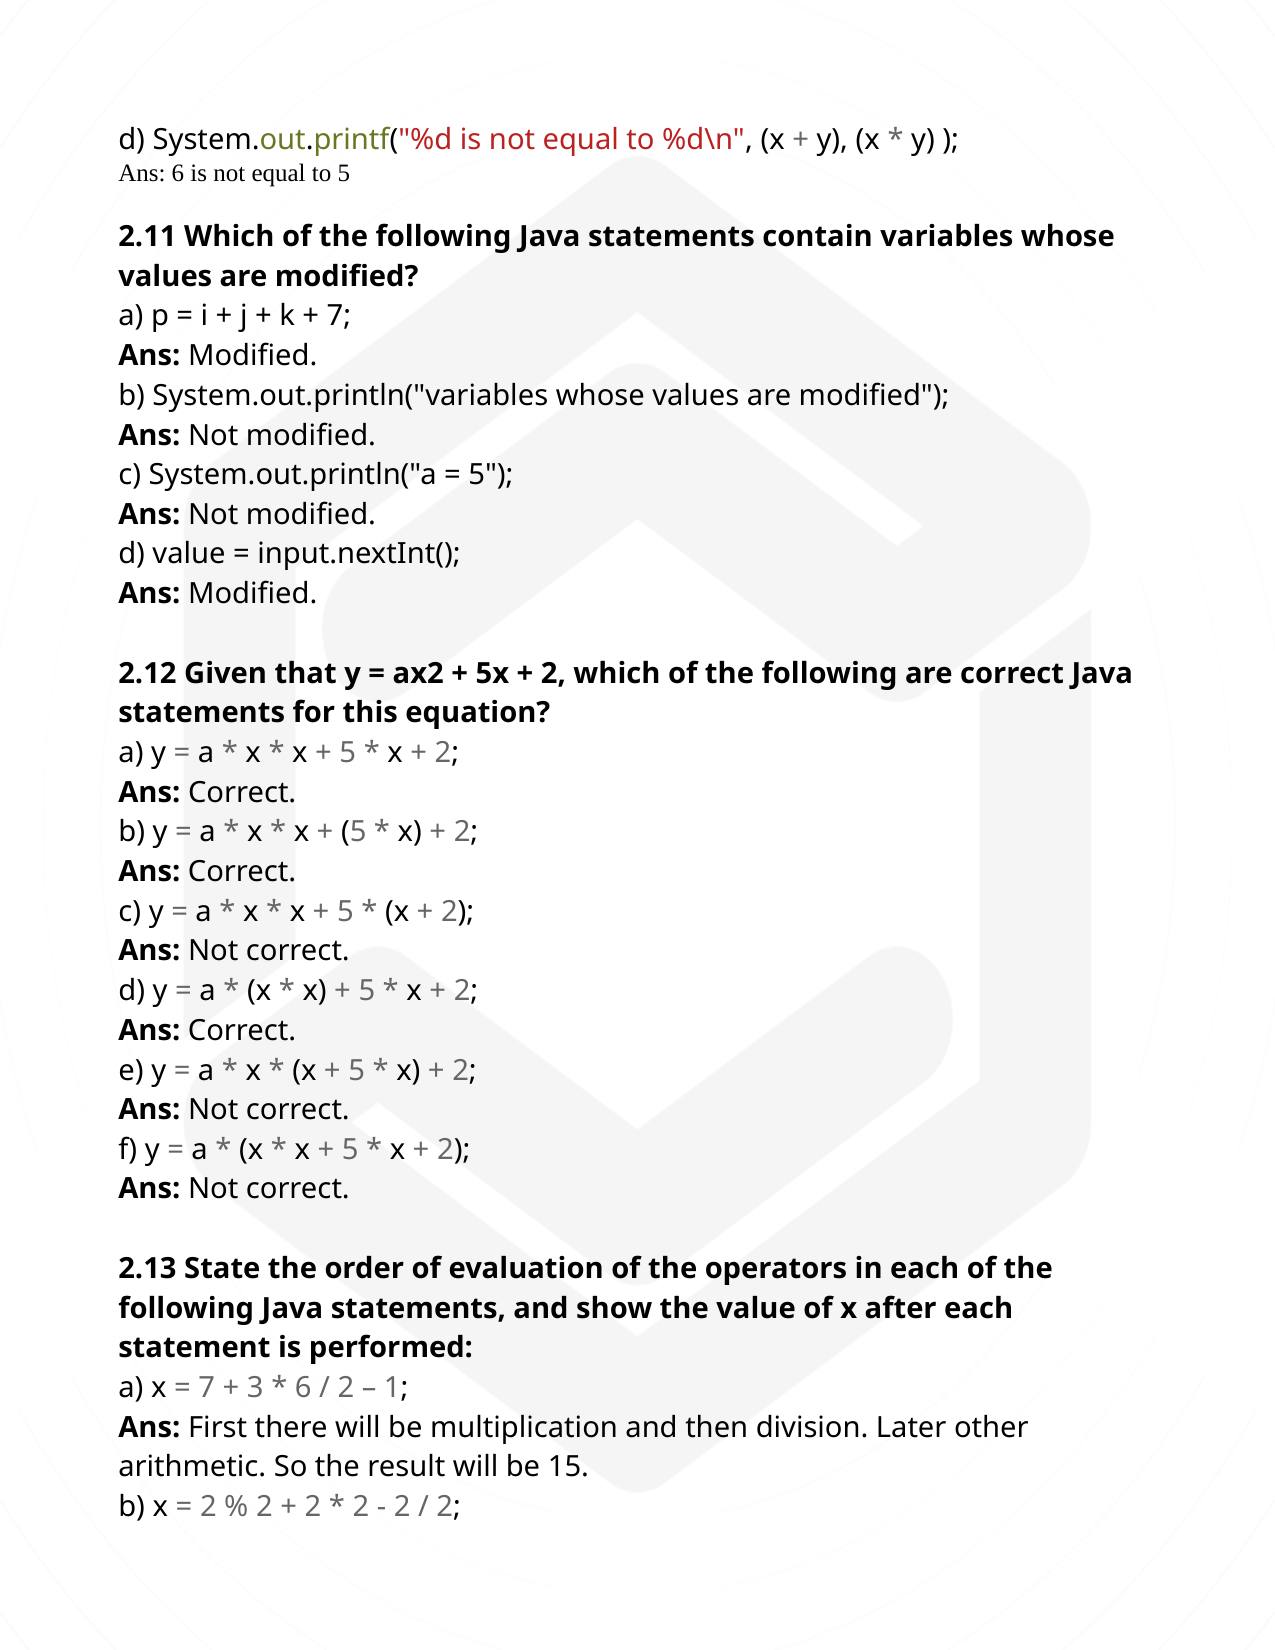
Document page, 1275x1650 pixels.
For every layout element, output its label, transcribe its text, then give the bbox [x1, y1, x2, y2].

text Ans: Modified. [118, 572, 1157, 612]
text Ans: Not correct. [118, 930, 1157, 969]
text b) x = 2 % 2 + 2 * 2 - 2 / 2; [118, 1485, 1157, 1525]
text d) value = input.nextInt(); [118, 533, 1157, 572]
text d) System.out.printf("%d is not equal to %d\n", (x + y), (x * y) ); [118, 118, 1157, 158]
text 2.12 Given that y = ax2 + 5x + 2, which of the following are correct Java statements for this equation? [118, 652, 1157, 731]
text e) y = a * x * (x + 5 * x) + 2; [118, 1049, 1157, 1088]
text Ans: First there will be multiplication and then division. Later other arithmetic. So the result will be 15. [118, 1406, 1157, 1485]
text a) p = i + j + k + 7; [118, 295, 1157, 334]
text b) System.out.println("variables whose values are modified"); [118, 374, 1157, 414]
text Ans: Not correct. [118, 1088, 1157, 1128]
text 2.11 Which of the following Java statements contain variables whose values are modified? [118, 215, 1157, 295]
text 2.13 State the order of evaluation of the operators in each of the following Java statements, and show the value of x after each statement is performed: [118, 1247, 1157, 1366]
text Ans: Correct. [118, 1009, 1157, 1049]
text Ans: Not modified. [118, 493, 1157, 533]
text Ans: Not correct. [118, 1168, 1157, 1207]
text Ans: Not modified. [118, 414, 1157, 453]
text f) y = a * (x * x + 5 * x + 2); [118, 1128, 1157, 1168]
text a) y = a * x * x + 5 * x + 2; [118, 731, 1157, 771]
text c) y = a * x * x + 5 * (x + 2); [118, 890, 1157, 930]
text Ans: Correct. [118, 771, 1157, 811]
text Ans: 6 is not equal to 5 [118, 158, 1157, 187]
text b) y = a * x * x + (5 * x) + 2; [118, 811, 1157, 850]
text a) x = 7 + 3 * 6 / 2 – 1; [118, 1366, 1157, 1406]
text Ans: Modified. [118, 334, 1157, 374]
text d) y = a * (x * x) + 5 * x + 2; [118, 969, 1157, 1009]
text c) System.out.println("a = 5"); [118, 453, 1157, 493]
text Ans: Correct. [118, 850, 1157, 890]
